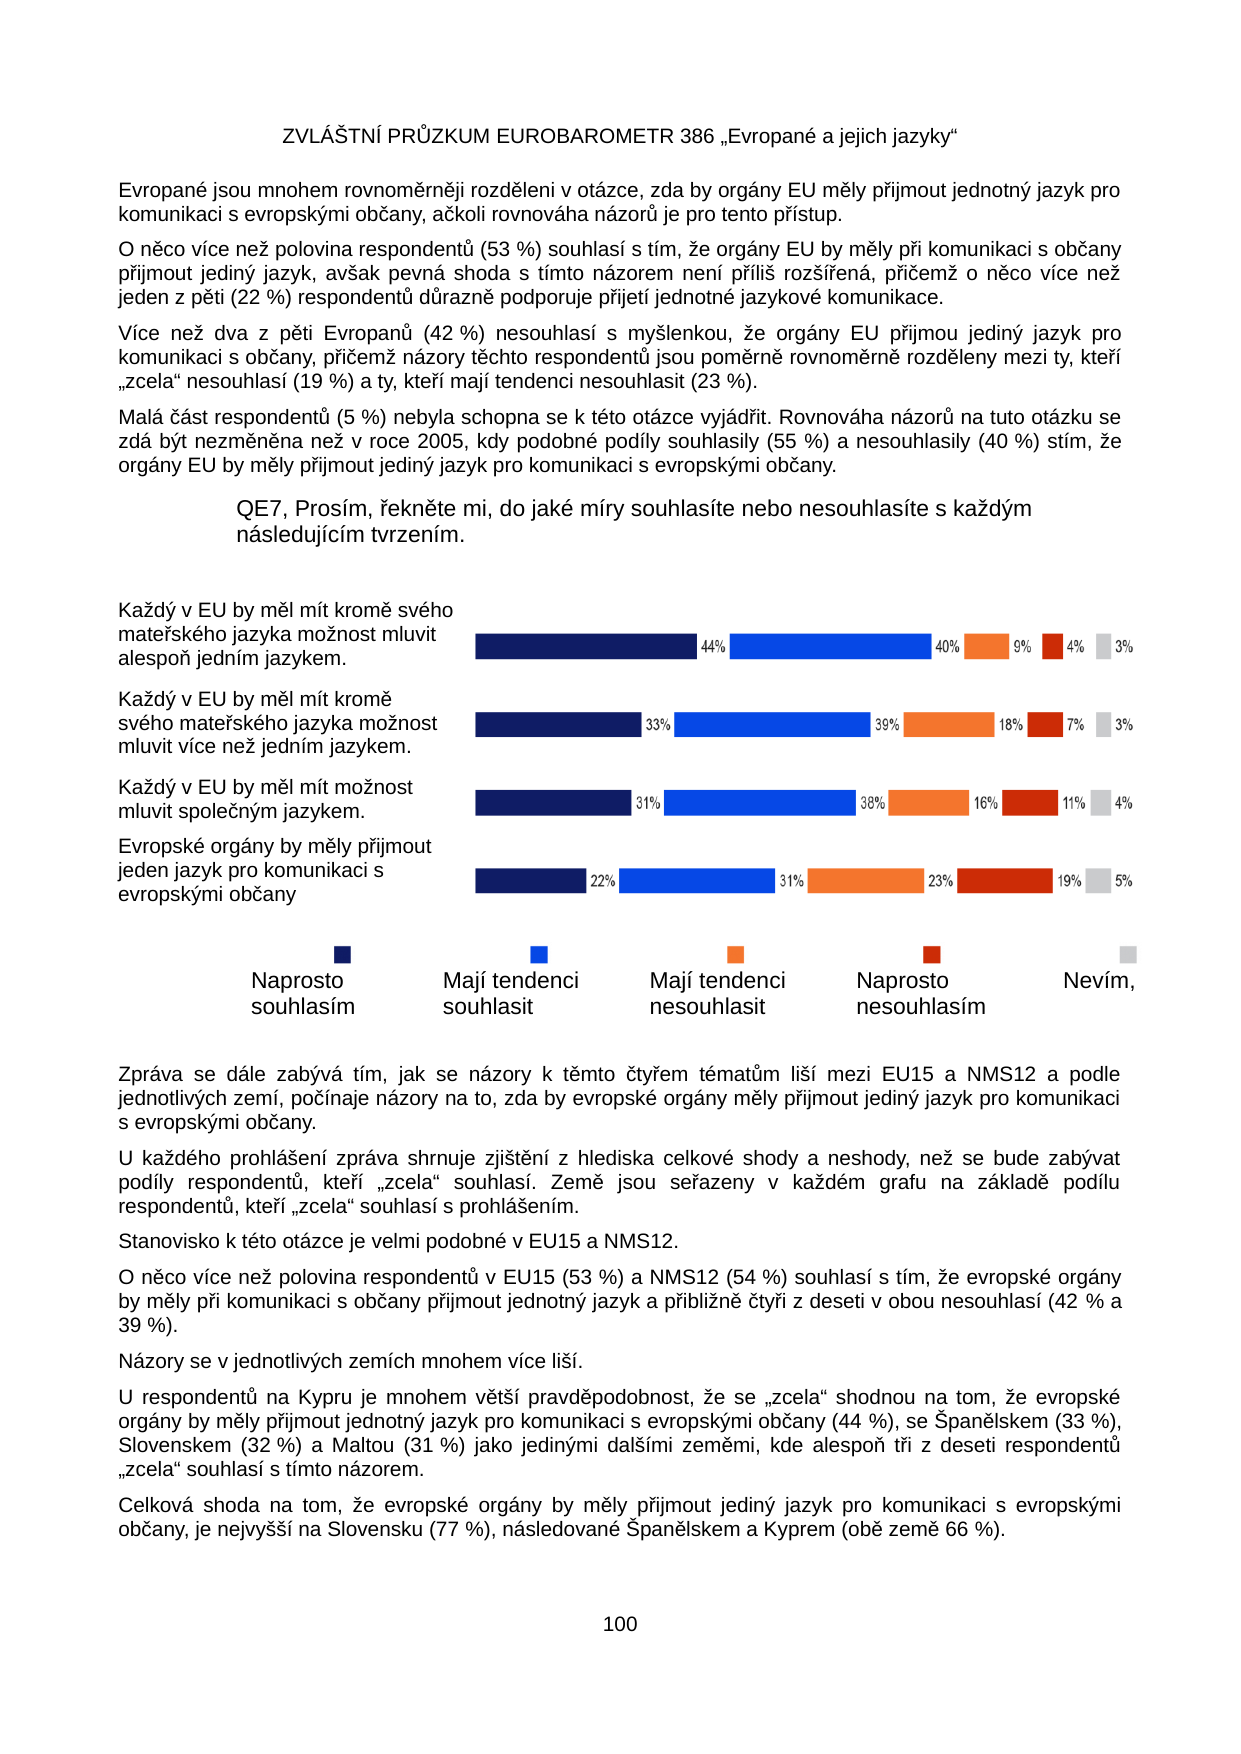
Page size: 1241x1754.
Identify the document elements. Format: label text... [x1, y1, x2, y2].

text U respondentů na Kypru je mnohem větší pravděpodobnost, že se „zcela“ shodnou na tom, že evropské orgány by měly přijmout jednotný jazyk pro komunikaci s evropskými občany (44 %), se Španělskem (33 %), Slovenskem (32 %) a Maltou (31 %) jako jedinými dalšími zeměmi, kde alespoň tři z deseti respondentů „zcela“ souhlasí s tímto názorem. [118, 1385, 1122, 1481]
picture [324, 937, 1152, 979]
text O něco více než polovina respondentů (53 %) souhlasí s tím, že orgány EU by měly při komunikaci s občany přijmout jediný jazyk, avšak pevná shoda s tímto názorem není příliš rozšířená, přičemž o něco více než jeden z pěti (22 %) respondentů důrazně podporuje přijetí jednotné jazykové komunikace. [118, 237, 1122, 309]
text Celková shoda na tom, že evropské orgány by měly přijmout jediný jazyk pro komunikaci s evropskými občany, je nejvyšší na Slovensku (77 %), následované Španělskem a Kyprem (obě země 66 %). [118, 1492, 1122, 1540]
text Malá část respondentů (5 %) nebyla schopna se k této otázce vyjádřit. Rovnováha názorů na tuto otázku se zdá být nezměněna než v roce 2005, kdy podobné podíly souhlasily (55 %) a nesouhlasily (40 %) stím, že orgány EU by měly přijmout jediný jazyk pro komunikaci s evropskými občany. [118, 405, 1122, 477]
text Více než dva z pěti Evropanů (42 %) nesouhlasí s myšlenkou, že orgány EU přijmou jediný jazyk pro komunikaci s občany, přičemž názory těchto respondentů jsou poměrně rovnoměrně rozděleny mezi ty, kteří „zcela“ nesouhlasí (19 %) a ty, kteří mají tendenci nesouhlasit (23 %). [118, 321, 1122, 393]
text Názory se v jednotlivých zemích mnohem více liší. [118, 1349, 1122, 1373]
text Evropané jsou mnohem rovnoměrněji rozděleni v otázce, zda by orgány EU měly přijmout jednotný jazyk pro komunikaci s evropskými občany, ačkoli rovnováha názorů je pro tento přístup. [118, 177, 1122, 225]
picture [473, 612, 1152, 912]
text U každého prohlášení zpráva shrnuje zjištění z hlediska celkové shody a neshody, než se bude zabývat podíly respondentů, kteří „zcela“ souhlasí. Země jsou seřazeny v každém grafu na základě podílu respondentů, kteří „zcela“ souhlasí s prohlášením. [118, 1146, 1122, 1217]
text O něco více než polovina respondentů v EU15 (53 %) a NMS12 (54 %) souhlasí s tím, že evropské orgány by měly při komunikaci s občany přijmout jednotný jazyk a přibližně čtyři z deseti v obou nesouhlasí (42 % a 39 %). [118, 1265, 1122, 1337]
text Zpráva se dále zabývá tím, jak se názory k těmto čtyřem tématům liší mezi EU15 a NMS12 a podle jednotlivých zemí, počínaje názory na to, zda by evropské orgány měly přijmout jediný jazyk pro komunikaci s evropskými občany. [118, 1062, 1122, 1134]
text Stanovisko k této otázce je velmi podobné v EU15 a NMS12. [118, 1229, 1122, 1253]
